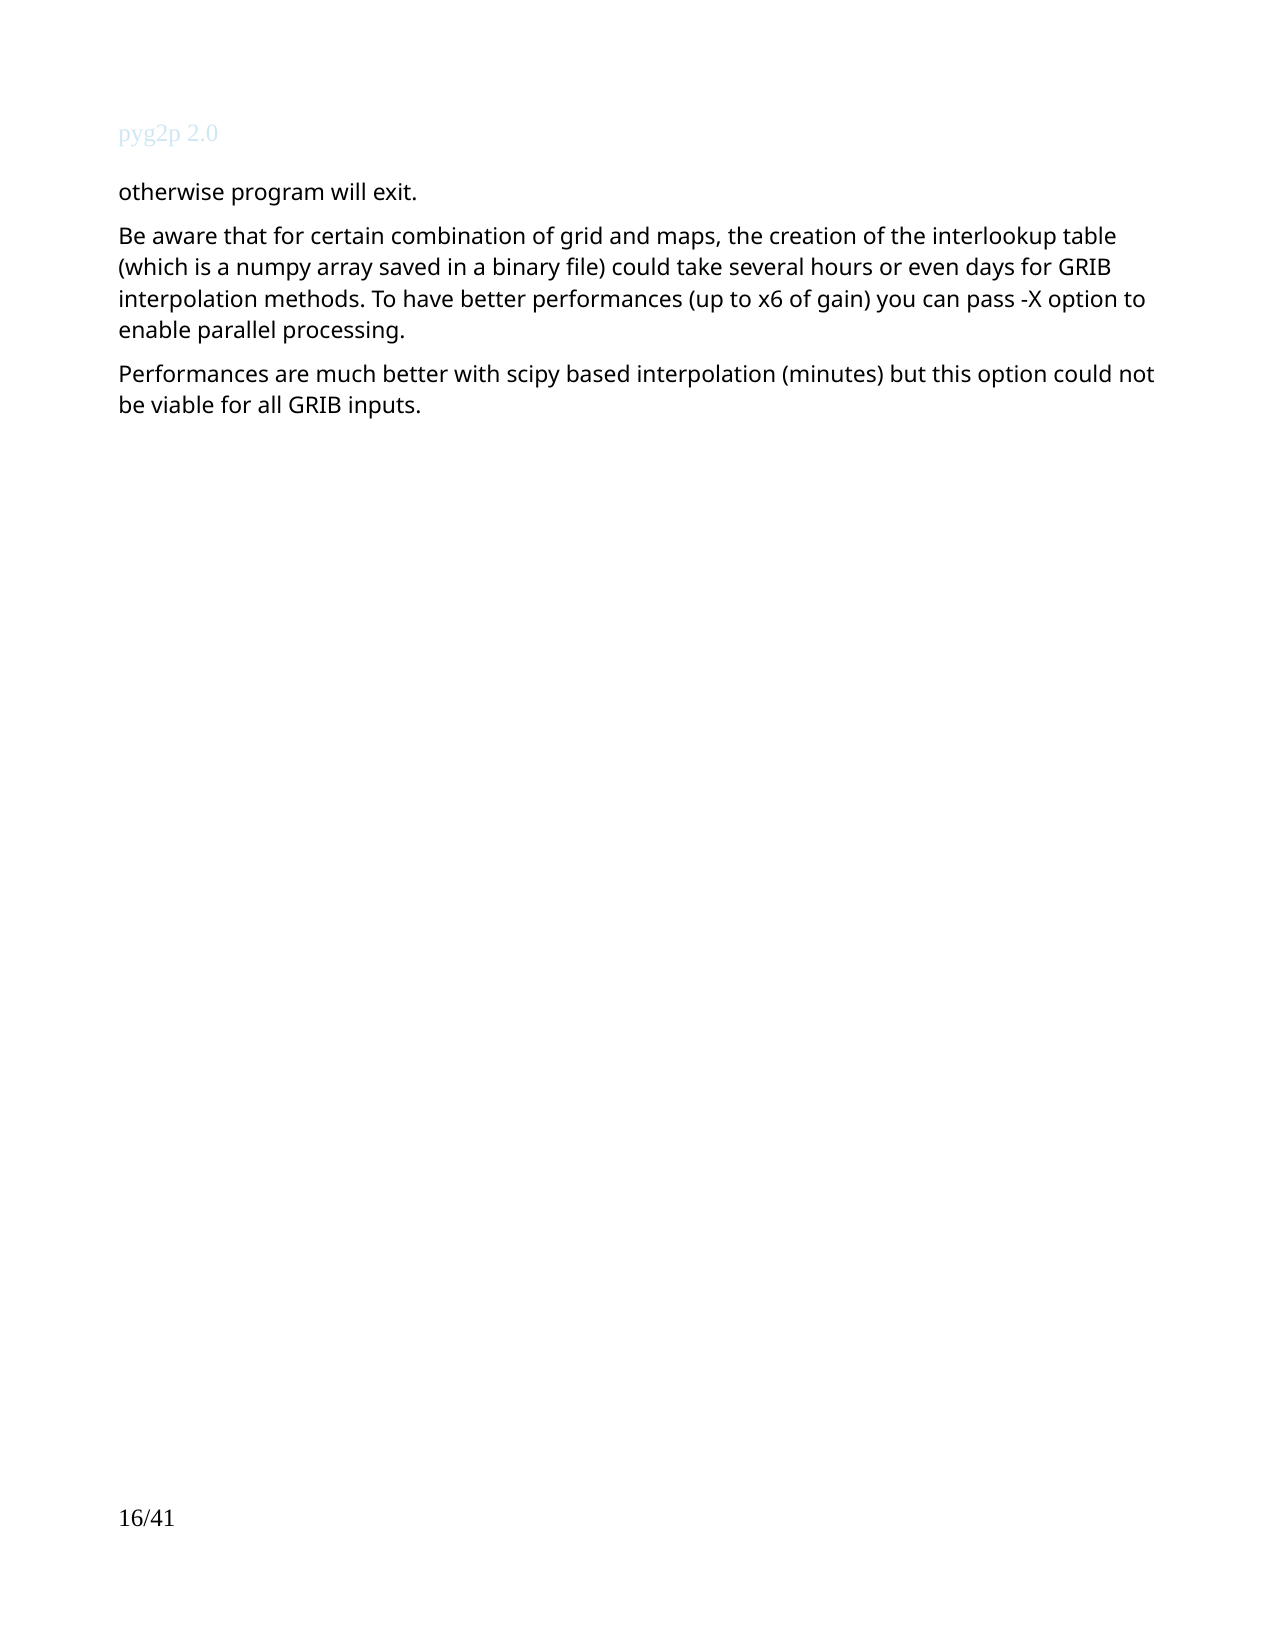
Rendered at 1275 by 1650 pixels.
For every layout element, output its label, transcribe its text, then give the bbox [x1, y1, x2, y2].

text Be aware that for certain combination of grid and maps, the creation of the interlookup table (which is a numpy array saved in a binary file) could take several hours or even days for GRIB interpolation methods. To have better performances (up to x6 of gain) you can pass -X option to enable parallel processing. [118, 220, 1157, 345]
text Performances are much better with scipy based interpolation (minutes) but this option could not be viable for all GRIB inputs. [118, 358, 1157, 420]
text otherwise program will exit. [118, 176, 1157, 208]
